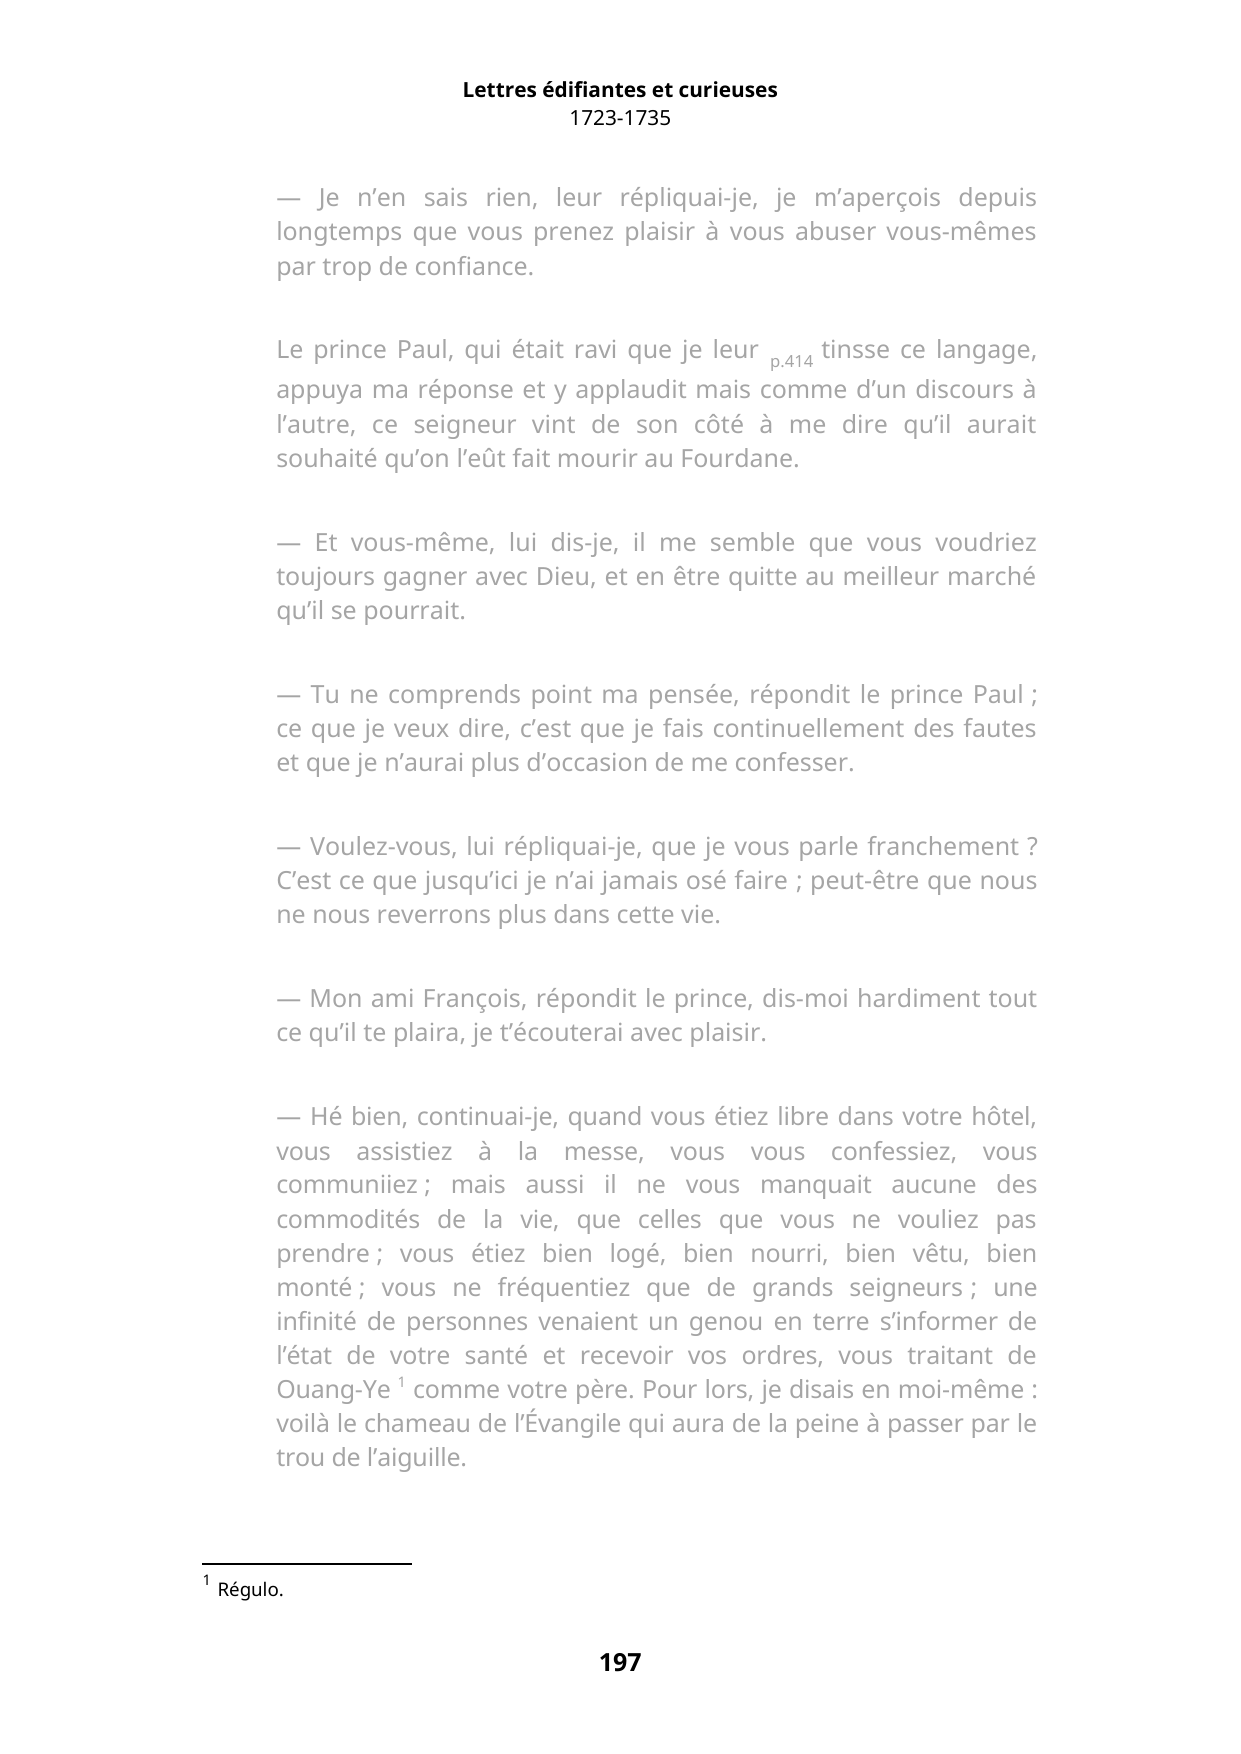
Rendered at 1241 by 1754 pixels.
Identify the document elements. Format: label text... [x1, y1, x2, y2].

text — Voulez-vous, lui répliquai-je, que je vous parle franchement ? C’est ce que jusqu’ici je n’ai jamais osé faire ; peut-être que nous ne nous reverrons plus dans cette vie. [276, 829, 1038, 931]
text — Je n’en sais rien, leur répliquai-je, je m’aperçois depuis longtemps que vous prenez plaisir à vous abuser vous-mêmes par trop de confiance. [276, 180, 1038, 282]
text — Tu ne comprends point ma pensée, répondit le prince Paul ; ce que je veux dire, c’est que je fais continuellement des fautes et que je n’aurai plus d’occasion de me confesser. [276, 677, 1038, 779]
text — Hé bien, continuai-je, quand vous étiez libre dans votre hôtel, vous assistiez à la messe, vous vous confessiez, vous communiiez ; mais aussi il ne vous manquait aucune des commodités de la vie, que celles que vous ne vouliez pas prendre ; vous étiez bien logé, bien nourri, bien vêtu, bien monté ; vous ne fréquentiez que de grands seigneurs ; une infinité de personnes venaient un genou en terre s’informer de l’état de votre santé et recevoir vos ordres, vous traitant de Ouang-Ye comme votre père. Pour lors, je disais en moi-même : voilà le chameau de l’Évangile qui aura de la peine à passer par le trou de l’aiguille. [276, 1099, 1038, 1474]
text Régulo. [202, 1570, 1038, 1604]
text Le prince Paul, qui était ravi que je leur p.414 tinsse ce langage, appuya ma réponse et y applaudit mais comme d’un discours à l’autre, ce seigneur vint de son côté à me dire qu’il aurait souhaité qu’on l’eût fait mourir au Fourdane. [276, 332, 1038, 474]
text — Et vous-même, lui dis-je, il me semble que vous voudriez toujours gagner avec Dieu, et en être quitte au meilleur marché qu’il se pourrait. [276, 524, 1038, 627]
text — Mon ami François, répondit le prince, dis-moi hardiment tout ce qu’il te plaira, je t’écouterai avec plaisir. [276, 981, 1038, 1049]
